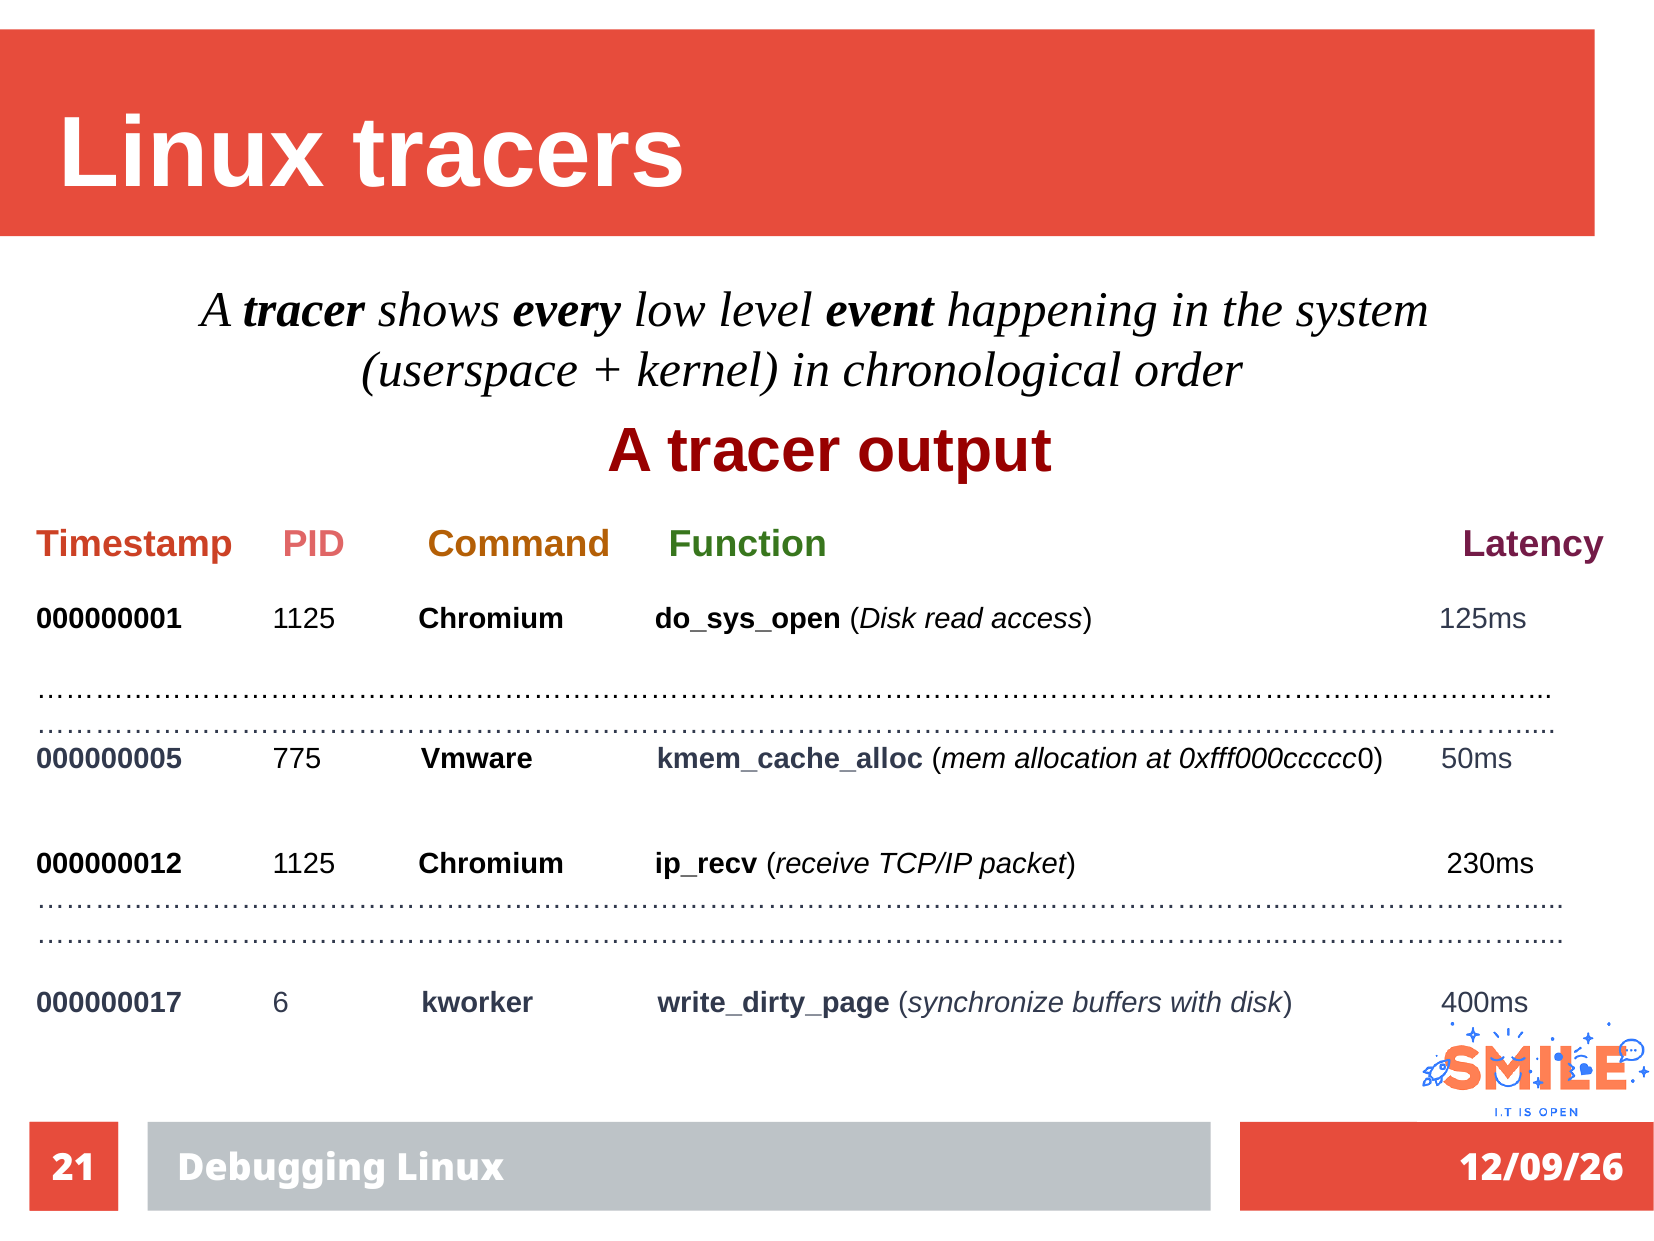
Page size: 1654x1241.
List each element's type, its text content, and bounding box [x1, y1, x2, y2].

text_box A tracer output Timestamp PID Command Function Latency 000000001 1125 Chromium do_sys_open (Disk read access) 125ms ………………………………………………………………………………………………………………………………………... ………………………………………………………………………………………………………………..……………………..... 000000005 775 Vmware kmem_cache_alloc (mem allocation at 0xfff000ccccc0) 50ms 000000012 1125 Chromium ip_recv (receive TCP/IP packet) 230ms ………………………………………………………………………………………………………………...……………………..... ………………………………………………………………………………………………………………...……………………..... 000000017 6 kworker write_dirty_page (synchronize buffers with disk) 400ms [21, 394, 1639, 959]
picture [1417, 1019, 1653, 1122]
text_box A tracer shows every low level event happening in the system (userspace + kernel) in chronological order [165, 269, 1465, 394]
text_box Linux tracers [58, 58, 1595, 207]
